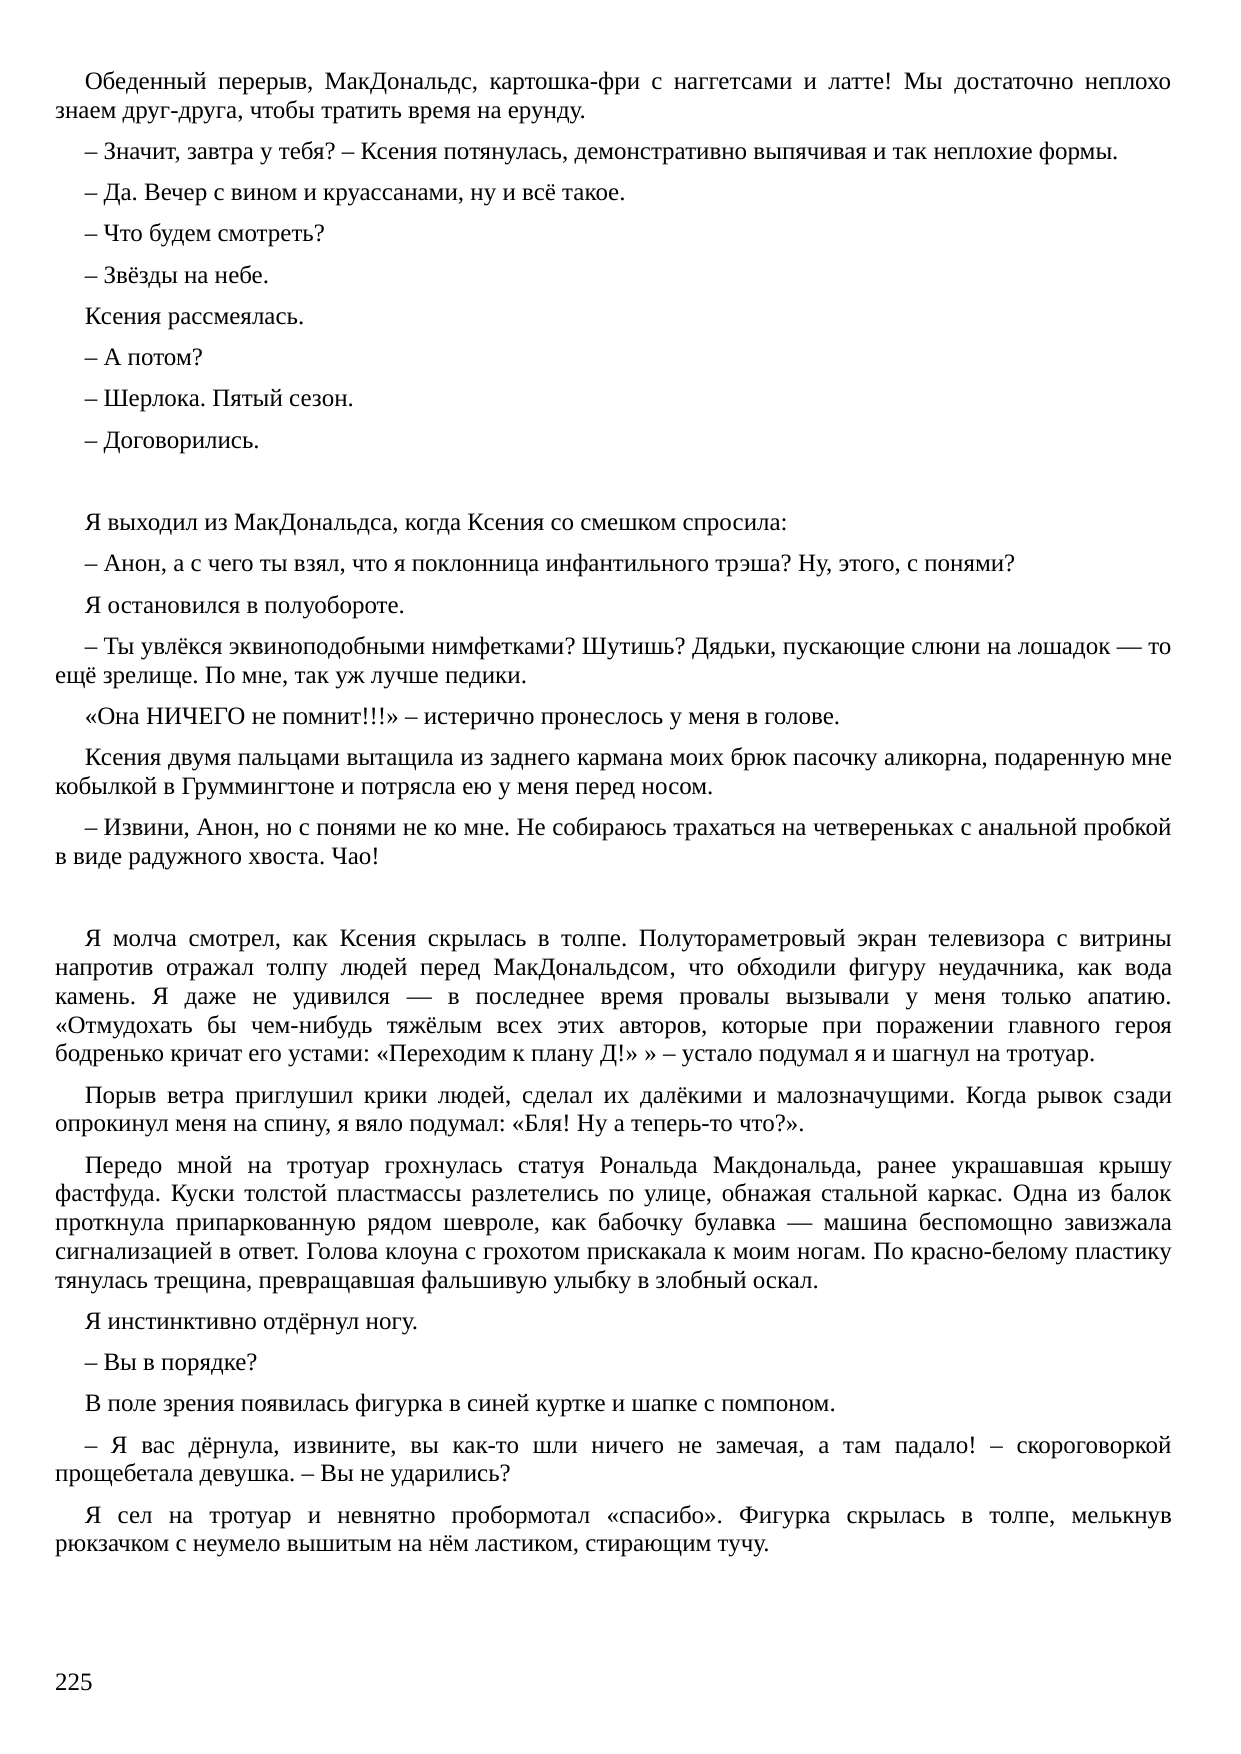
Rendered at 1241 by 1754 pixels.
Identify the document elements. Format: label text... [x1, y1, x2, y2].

text Я молча смотрел, как Ксения скрылась в толпе. Полутораметровый экран телевизора с витрины напротив отражал толпу людей перед МакДональдсом, что обходили фигуру неудачника, как вода камень. Я даже не удивился — в последнее время провалы вызывали у меня только апатию. «Отмудохать бы чем-нибудь тяжёлым всех этих авторов, которые при поражении главного героя бодренько кричат его устами: «Переходим к плану Д!» » – устало подумал я и шагнул на тротуар. [55, 923, 1173, 1067]
text – Ты увлёкся эквиноподобными нимфетками? Шутишь? Дядьки, пускающие слюни на лошадок — то ещё зрелище. По мне, так уж лучше педики. [55, 631, 1173, 688]
text – А потом? [55, 342, 1173, 371]
text – Я вас дёрнула, извините, вы как-то шли ничего не замечая, а там падало! – скороговоркой прощебетала девушка. – Вы не ударились? [55, 1430, 1173, 1487]
text «Она НИЧЕГО не помнит!!!» – истерично пронеслось у меня в голове. [55, 701, 1173, 730]
text В поле зрения появилась фигурка в синей куртке и шапке с помпоном. [55, 1388, 1173, 1417]
text – Извини, Анон, но с понями не ко мне. Не собираюсь трахаться на четвереньках с анальной пробкой в виде радужного хвоста. Чао! [55, 812, 1173, 870]
text Я остановился в полуобороте. [55, 590, 1173, 618]
text – Звёзды на небе. [55, 260, 1173, 288]
text – Да. Вечер с вином и круассанами, ну и всё такое. [55, 177, 1173, 206]
text Я сел на тротуар и невнятно пробормотал «спасибо». Фигурка скрылась в толпе, мелькнув рюкзачком с неумело вышитым на нём ластиком, стирающим тучу. [55, 1500, 1173, 1557]
text – Договорились. [55, 425, 1173, 453]
text Передо мной на тротуар грохнулась статуя Рональда Макдональда, ранее украшавшая крышу фастфуда. Куски толстой пластмассы разлетелись по улице, обнажая стальной каркас. Одна из балок проткнула припаркованную рядом шевроле, как бабочку булавка — машина беспомощно завизжала сигнализацией в ответ. Голова клоуна с грохотом прискакала к моим ногам. По красно-белому пластику тянулась трещина, превращавшая фальшивую улыбку в злобный оскал. [55, 1150, 1173, 1293]
text Ксения двумя пальцами вытащила из заднего кармана моих брюк пасочку аликорна, подаренную мне кобылкой в Груммингтоне и потрясла ею у меня перед носом. [55, 742, 1173, 800]
text – Шерлока. Пятый сезон. [55, 383, 1173, 412]
text – Что будем смотреть? [55, 218, 1173, 247]
text Я инстинктивно отдёрнул ногу. [55, 1306, 1173, 1335]
text – Значит, завтра у тебя? – Ксения потянулась, демонстративно выпячивая и так неплохие формы. [55, 136, 1173, 165]
text – Вы в порядке? [55, 1347, 1173, 1376]
text Ксения рассмеялась. [55, 301, 1173, 330]
text Обеденный перерыв, МакДональдс, картошка-фри с наггетсами и латте! Мы достаточно неплохо знаем друг-друга, чтобы тратить время на ерунду. [55, 66, 1173, 123]
text – Анон, а с чего ты взял, что я поклонница инфантильного трэша? Ну, этого, с понями? [55, 548, 1173, 577]
text Порыв ветра приглушил крики людей, сделал их далёкими и малозначущими. Когда рывок сзади опрокинул меня на спину, я вяло подумал: «Бля! Ну а теперь-то что?». [55, 1080, 1173, 1137]
text Я выходил из МакДональдса, когда Ксения со смешком спросила: [55, 507, 1173, 536]
